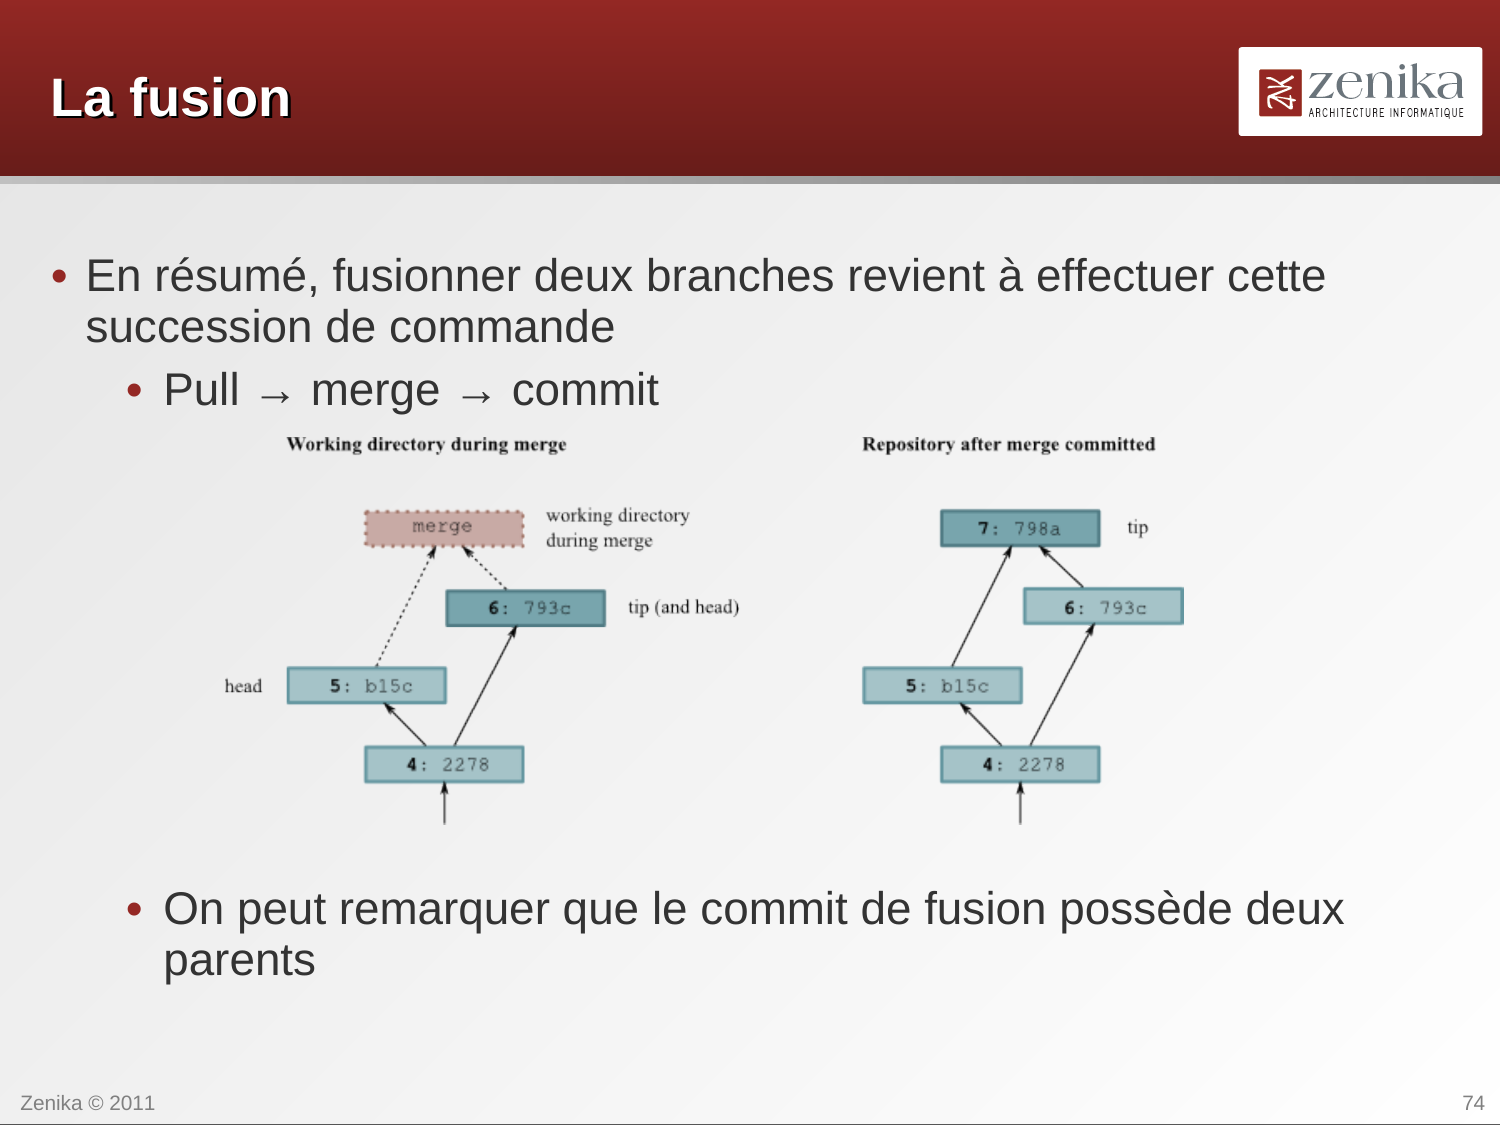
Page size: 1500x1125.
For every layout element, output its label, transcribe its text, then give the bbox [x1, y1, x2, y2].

title La fusion [50, 22, 1206, 172]
list En résumé, fusionner deux branches revient à effectuer cette succession de commande Pull → merge → commit On peut remarquer que le commit de fusion possède deux parents [50, 249, 1435, 1064]
picture [1257, 58, 1464, 125]
picture [225, 437, 1184, 825]
